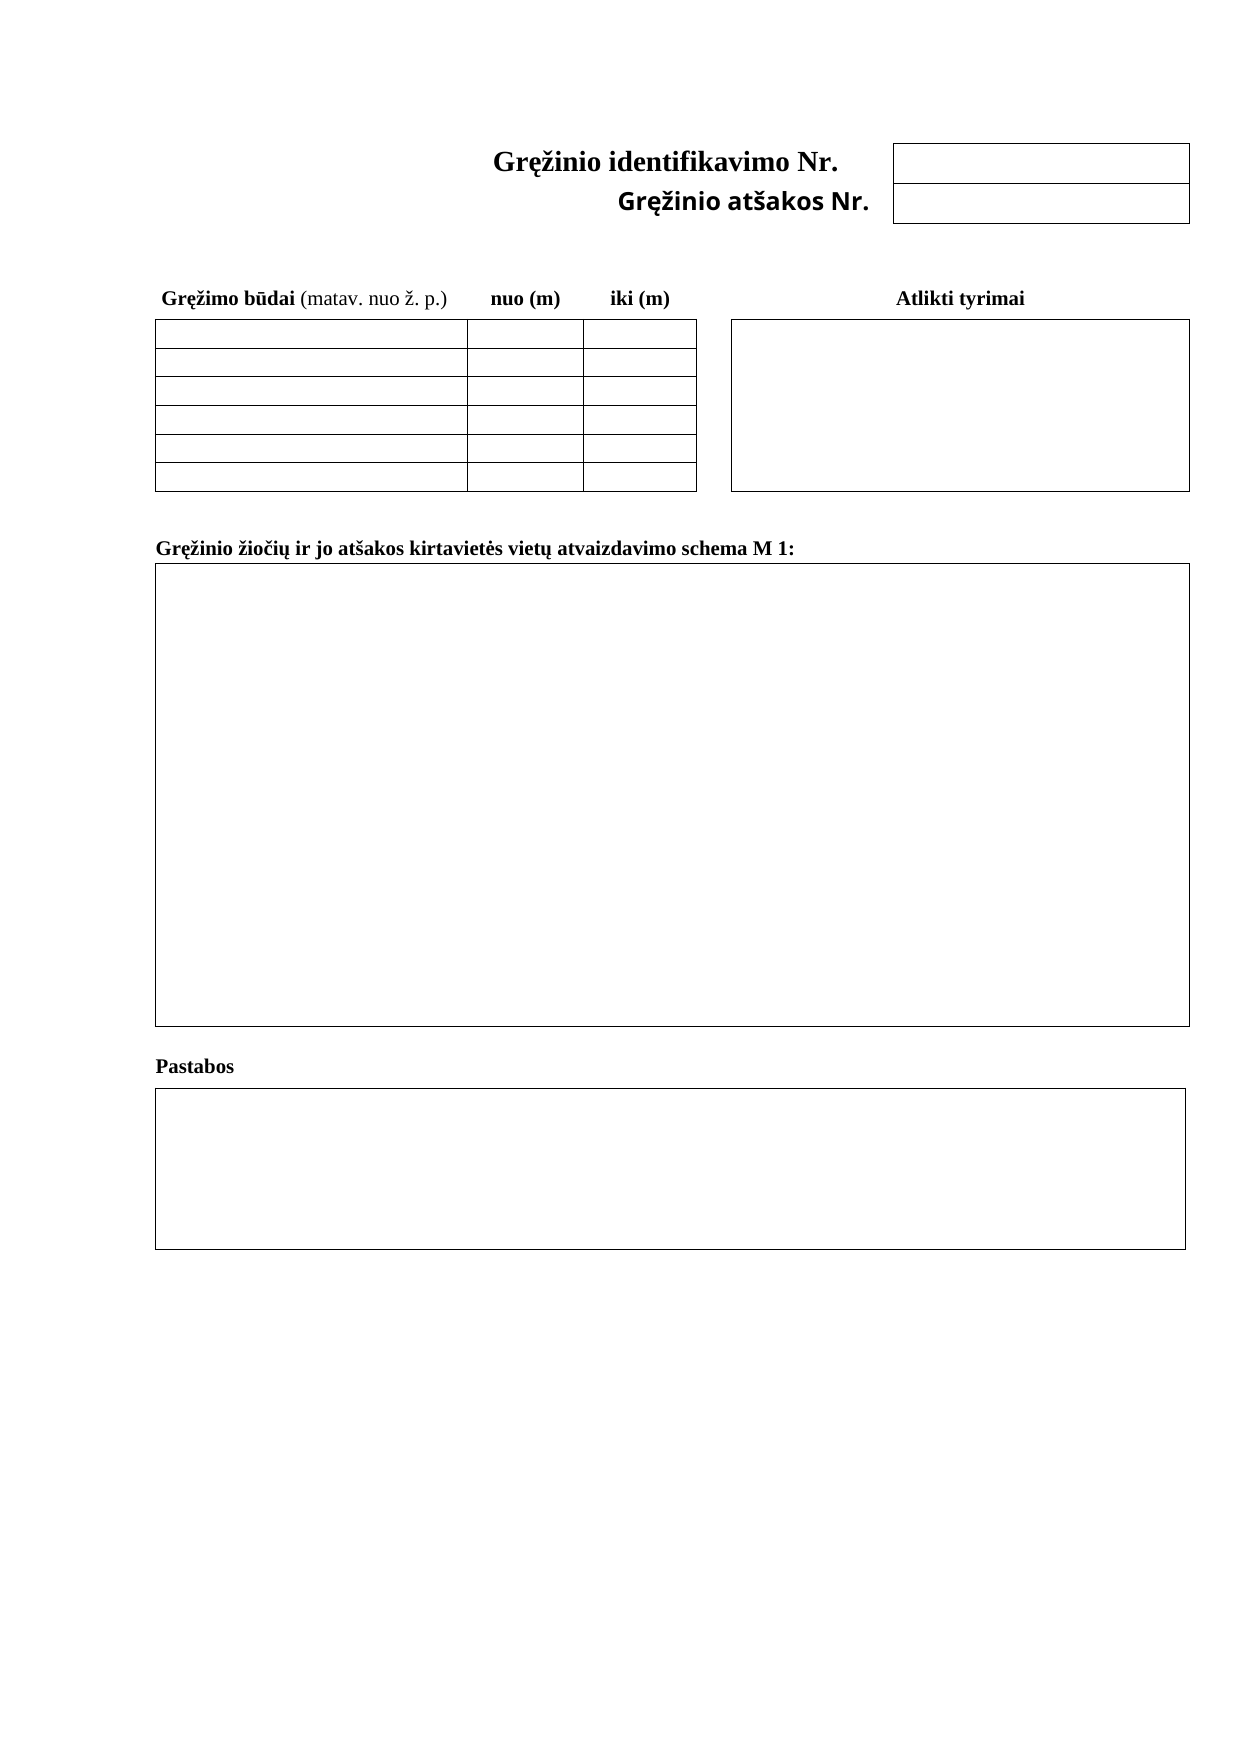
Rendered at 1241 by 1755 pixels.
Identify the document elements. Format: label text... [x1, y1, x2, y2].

table_cell [722, 1027, 731, 1054]
table_cell [144, 286, 155, 319]
table_cell [144, 376, 155, 405]
table_cell [584, 406, 696, 433]
table_cell [697, 319, 731, 491]
table_cell [144, 1249, 1186, 1299]
table_cell [584, 320, 696, 348]
table_cell iki (m) [584, 286, 696, 319]
table_cell [731, 1027, 893, 1054]
table_cell [584, 377, 696, 405]
table_cell Gręžimo būdai (matav. nuo ž. p.) [155, 286, 467, 319]
table_cell [156, 1089, 1185, 1248]
table_cell nuo (m) [468, 286, 583, 319]
table_cell [731, 1055, 893, 1087]
table_cell [144, 1088, 155, 1248]
table_cell [144, 1026, 722, 1054]
table_cell [144, 223, 1189, 251]
table_cell [468, 406, 583, 433]
table_cell [156, 320, 467, 348]
table_cell [144, 434, 155, 462]
table_cell [156, 349, 467, 376]
table_header Gręžinio identifikavimo Nr. [144, 143, 893, 183]
table_cell [468, 435, 583, 462]
table_cell [156, 406, 467, 433]
table_cell [584, 435, 696, 462]
table_cell [144, 462, 155, 491]
table_cell Atlikti tyrimai [731, 286, 1189, 319]
table_cell [156, 435, 467, 462]
table_cell [468, 463, 583, 491]
table_cell [156, 564, 1189, 1026]
table_cell [144, 319, 155, 348]
table_cell Gręžinio atšakos Nr. [144, 183, 893, 222]
table_cell [722, 1055, 731, 1087]
table_cell [894, 1027, 1186, 1054]
table_cell [144, 563, 155, 1026]
table_cell Gręžinio žiočių ir jo atšakos kirtavietės vietų atvaizdavimo schema M 1: [144, 491, 1189, 563]
table_cell [732, 320, 1189, 491]
table_cell [696, 286, 731, 319]
table_cell [894, 184, 1189, 222]
table_cell [156, 377, 467, 405]
table_cell [584, 463, 696, 491]
table_cell [144, 348, 155, 376]
table_cell [584, 349, 696, 376]
table_header [894, 144, 1189, 183]
table_cell [156, 463, 467, 491]
table_cell [468, 320, 583, 348]
table_cell [144, 405, 155, 433]
table_cell [468, 377, 583, 405]
table_cell Pastabos [144, 1055, 722, 1087]
table_cell [894, 1055, 1186, 1087]
table_cell [468, 349, 583, 376]
table_cell [144, 251, 1189, 286]
